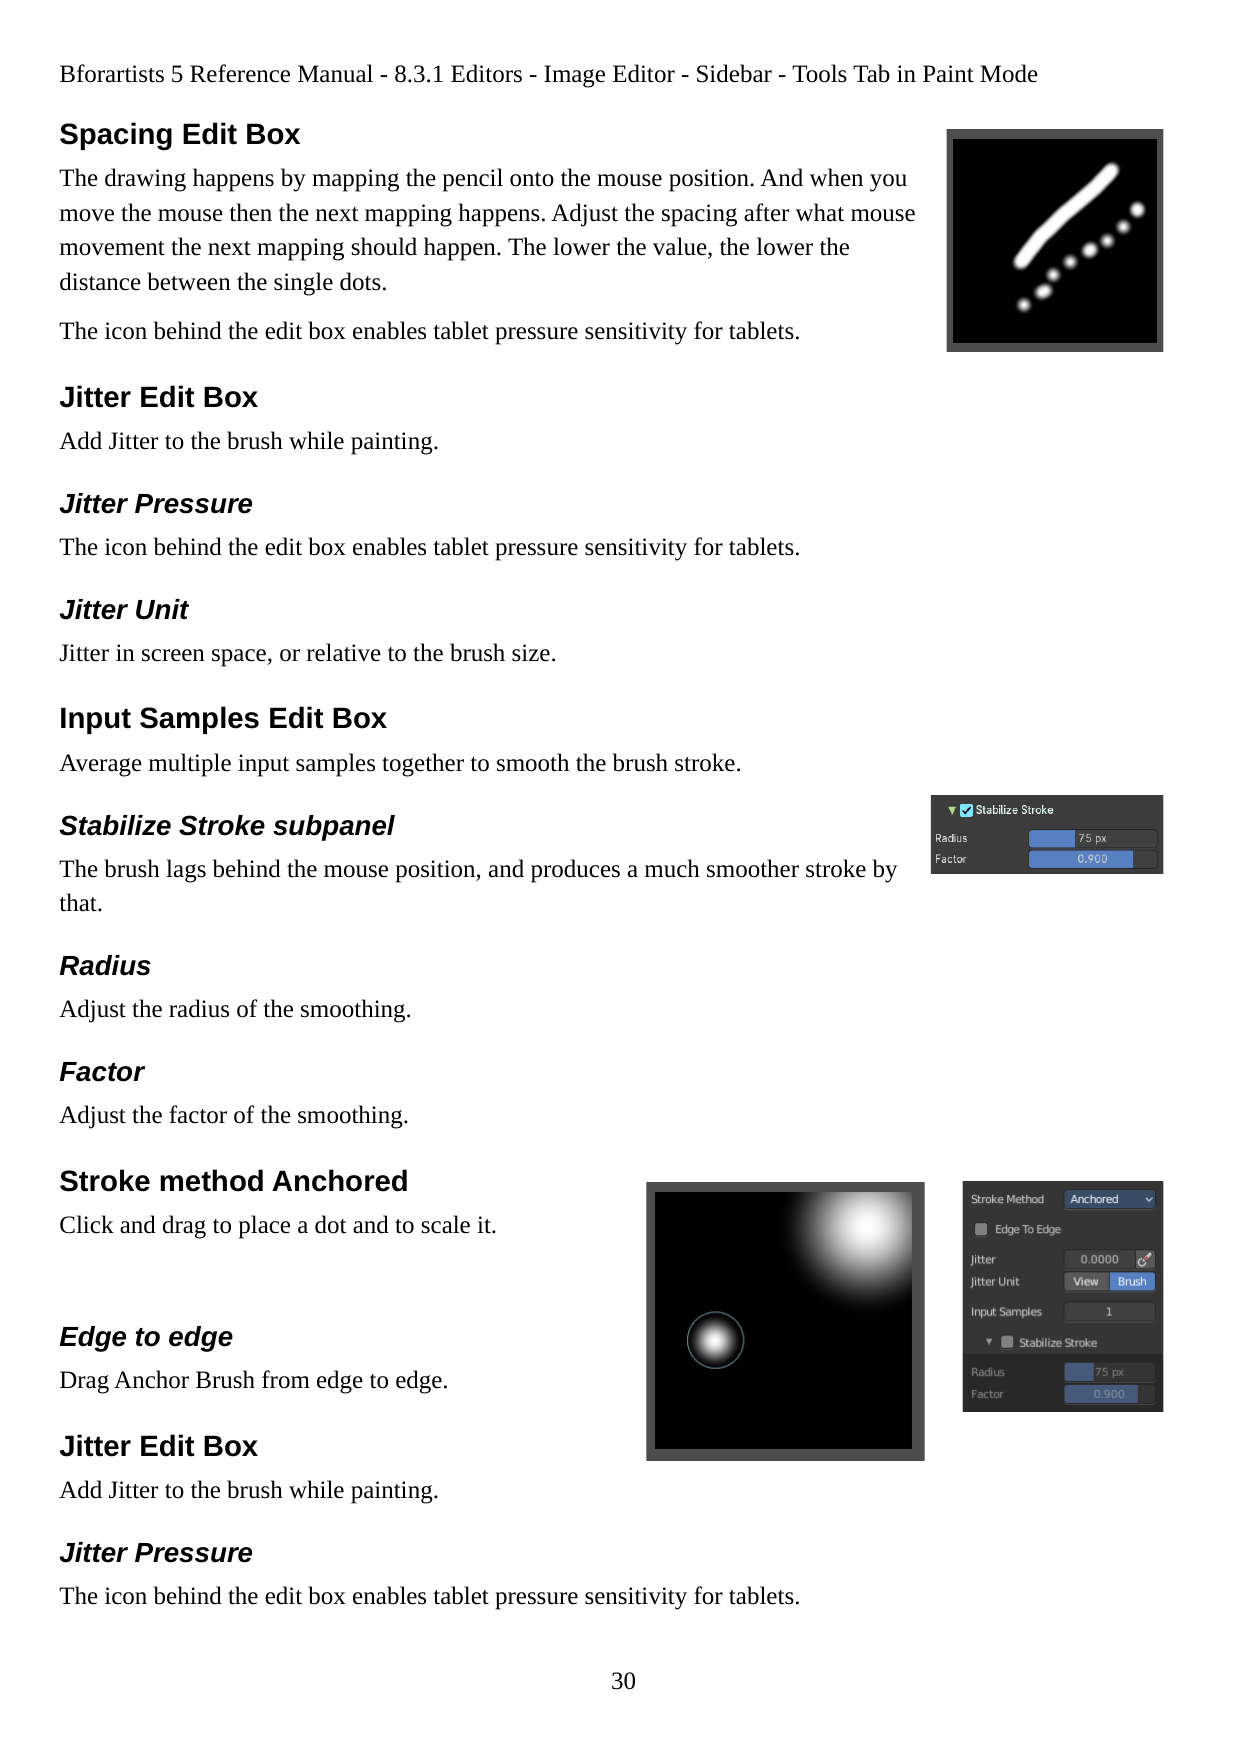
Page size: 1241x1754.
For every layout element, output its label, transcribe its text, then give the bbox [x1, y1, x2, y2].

text Average multiple input samples together to smooth the brush stroke. [59, 748, 1181, 776]
subtitle [1164, 809, 1181, 841]
subtitle [925, 1321, 962, 1352]
text The drawing happens by mapping the pencil onto the mouse position. And when you move the mouse then the next mapping happens. Adjust the spacing after what mouse movement the next mapping should happen. The lower the value, the lower the distance between the single dots. [59, 163, 946, 296]
picture [946, 129, 1164, 352]
subtitle Jitter Edit Box [59, 1428, 1181, 1462]
text The icon behind the edit box enables tablet pressure sensitivity for tablets. [59, 532, 1181, 561]
subtitle [1164, 1321, 1181, 1352]
subtitle Edge to edge [59, 1321, 646, 1352]
subtitle Spacing Edit Box [59, 117, 1181, 151]
subtitle Factor [59, 1056, 1181, 1087]
text [925, 1210, 962, 1239]
subtitle Stroke method Anchored [59, 1164, 1181, 1197]
subtitle Jitter Pressure [59, 1536, 1181, 1568]
picture [962, 1181, 1164, 1412]
text Click and drag to place a dot and to scale it. [59, 1210, 646, 1239]
text [925, 1365, 962, 1394]
text Jitter in screen space, or relative to the brush size. [59, 638, 1181, 667]
subtitle Jitter Pressure [59, 487, 1181, 519]
text The icon behind the edit box enables tablet pressure sensitivity for tablets. [59, 316, 946, 345]
subtitle Jitter Unit [59, 593, 1181, 625]
text Drag Anchor Brush from edge to edge. [59, 1365, 646, 1394]
subtitle Radius [59, 950, 1181, 982]
picture [646, 1182, 925, 1461]
text Add Jitter to the brush while painting. [59, 426, 1181, 455]
text Adjust the factor of the smoothing. [59, 1100, 1181, 1129]
text The icon behind the edit box enables tablet pressure sensitivity for tablets. [59, 1581, 1181, 1609]
picture [930, 795, 1164, 874]
subtitle Stabilize Stroke subpanel [59, 809, 930, 841]
text The brush lags behind the mouse position, and produces a much smoother stroke by that. [59, 854, 1181, 917]
text Adjust the radius of the smoothing. [59, 994, 1181, 1023]
text Add Jitter to the brush while painting. [59, 1475, 1181, 1503]
subtitle Input Samples Edit Box [59, 701, 1181, 735]
subtitle Jitter Edit Box [59, 380, 1181, 413]
